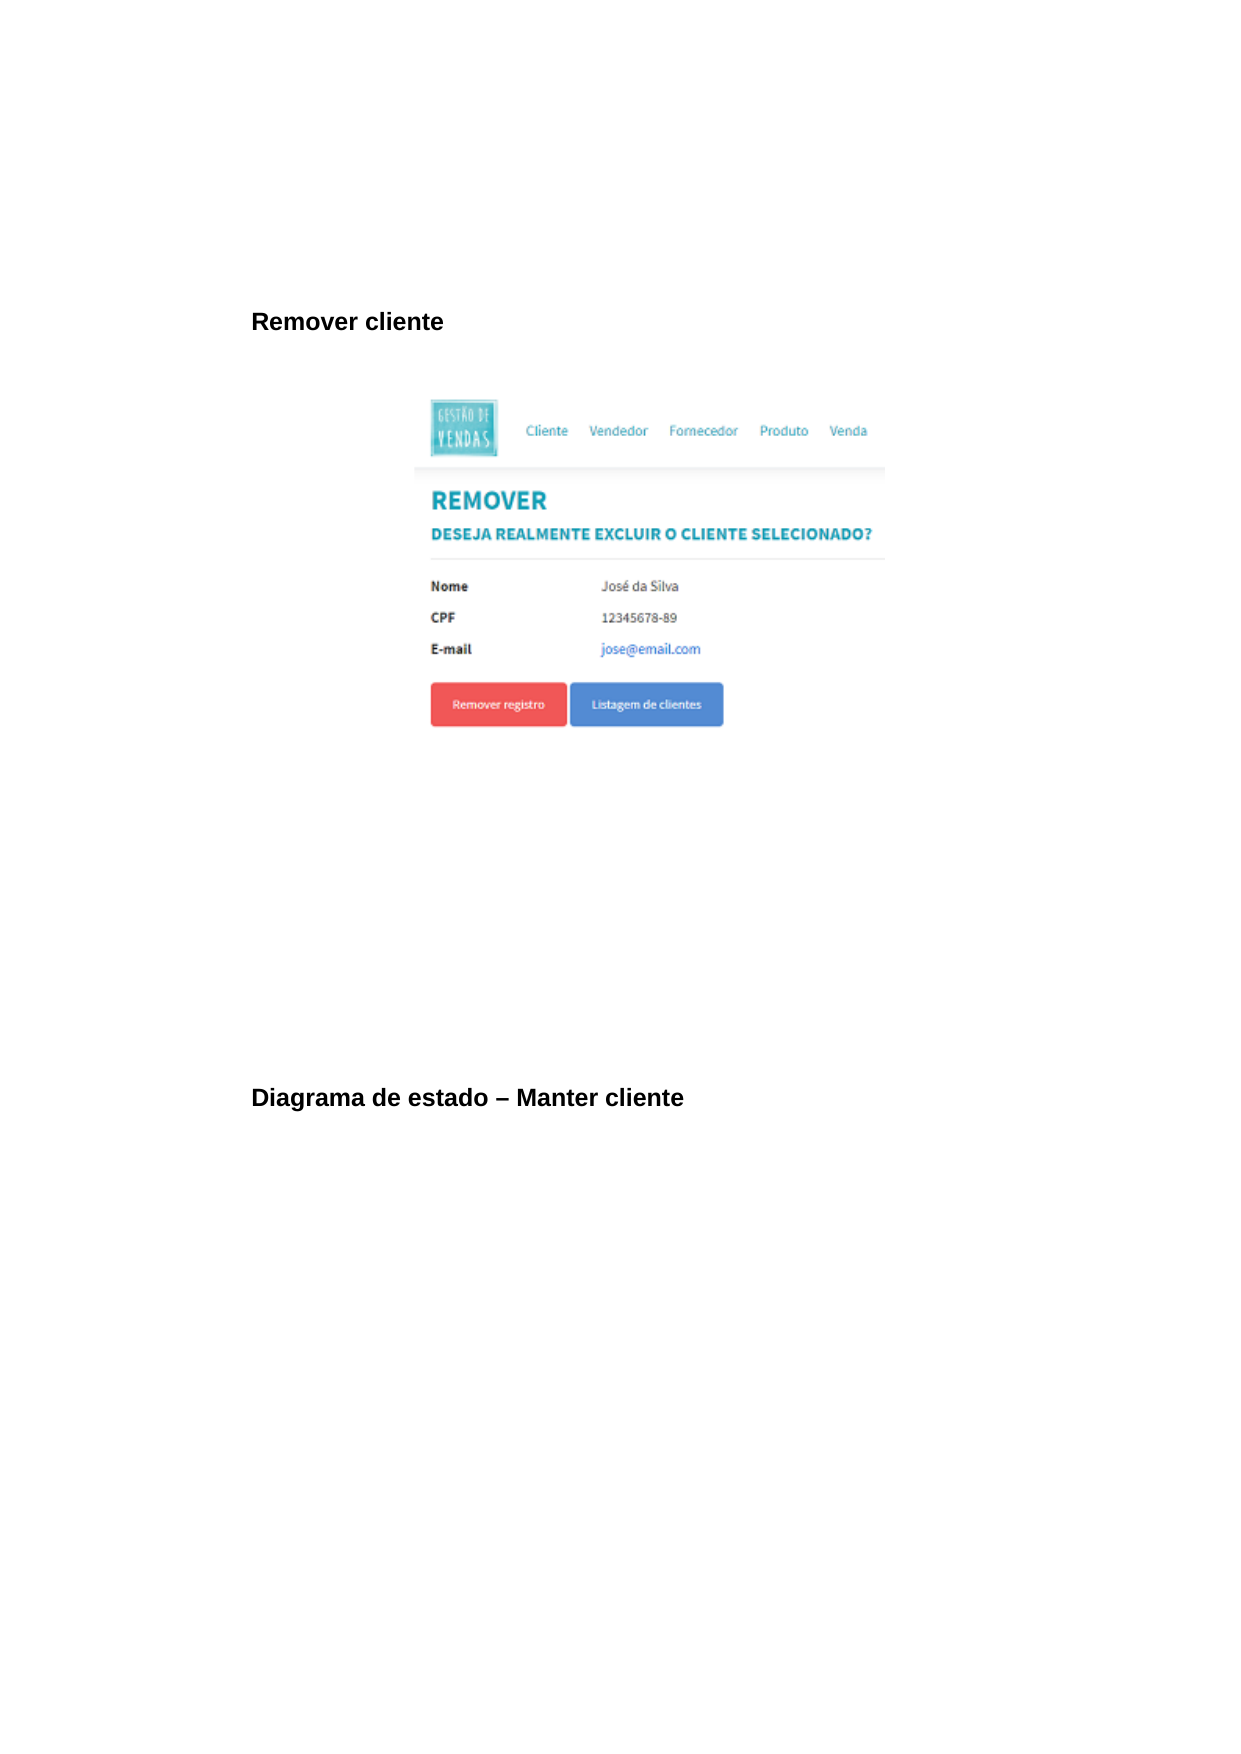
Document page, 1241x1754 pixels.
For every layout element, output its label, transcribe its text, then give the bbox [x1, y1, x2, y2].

picture [414, 392, 885, 761]
text Diagrama de estado – Manter cliente [177, 1083, 1122, 1112]
text Remover cliente [177, 307, 1122, 335]
